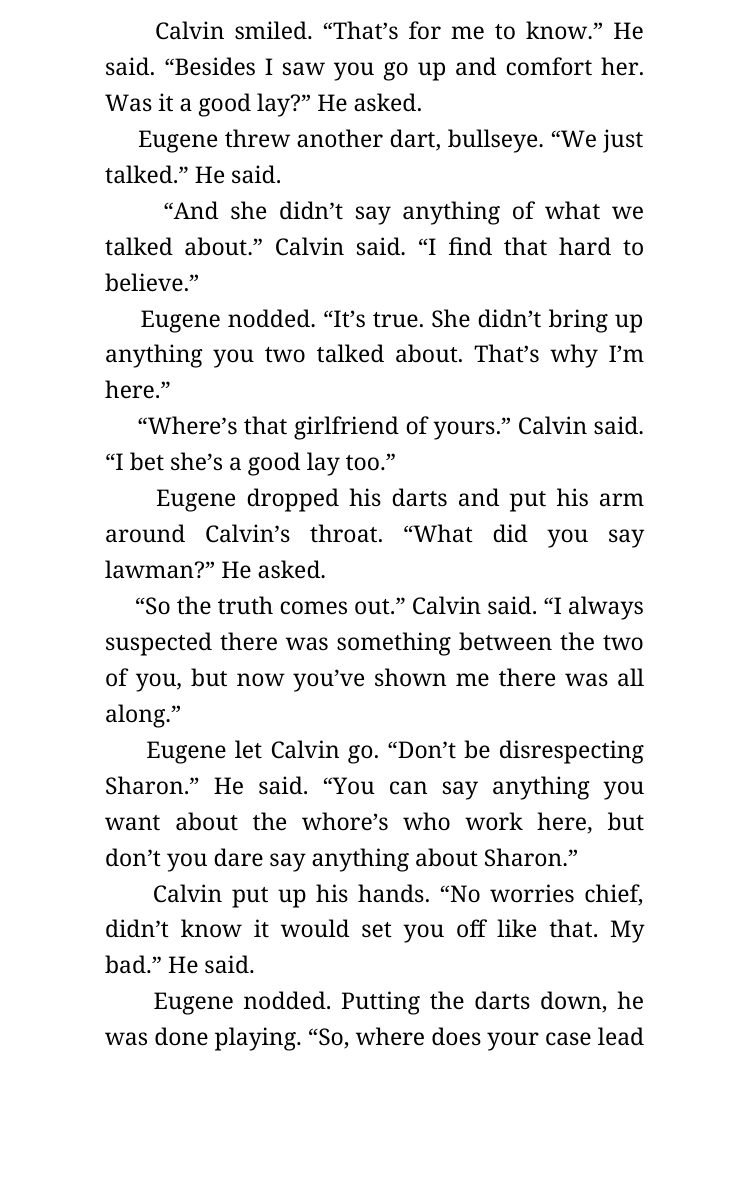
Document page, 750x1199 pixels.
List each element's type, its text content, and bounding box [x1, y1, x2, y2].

text “So the truth comes out.” Calvin said. “I always suspected there was something between the two of you, but now you’ve shown me there was all along.” [105, 590, 645, 729]
text “And she didn’t say anything of what we talked about.” Calvin said. “I find that hard to believe.” [105, 195, 645, 298]
text Eugene dropped his darts and put his arm around Calvin’s throat. “What did you say lawman?” He asked. [105, 482, 645, 585]
text “Where’s that girlfriend of yours.” Calvin said. “I bet she’s a good lay too.” [105, 410, 645, 477]
text Calvin put up his hands. “No worries chief, didn’t know it would set you off like that. My bad.” He said. [105, 877, 645, 981]
text Eugene nodded. “It’s true. She didn’t bring up anything you two talked about. That’s why I’m here.” [105, 302, 645, 406]
text Calvin smiled. “That’s for me to know.” He said. “Besides I saw you go up and comfort her. Was it a good lay?” He asked. [105, 15, 645, 118]
text Eugene nodded. Putting the darts down, he was done playing. “So, where does your case lead [105, 985, 645, 1052]
text Eugene let Calvin go. “Don’t be disrespecting Sharon.” He said. “You can say anything you want about the whore’s who work here, but don’t you dare say anything about Sharon.” [105, 734, 645, 873]
text Eugene threw another dart, bullseye. “We just talked.” He said. [105, 123, 645, 190]
